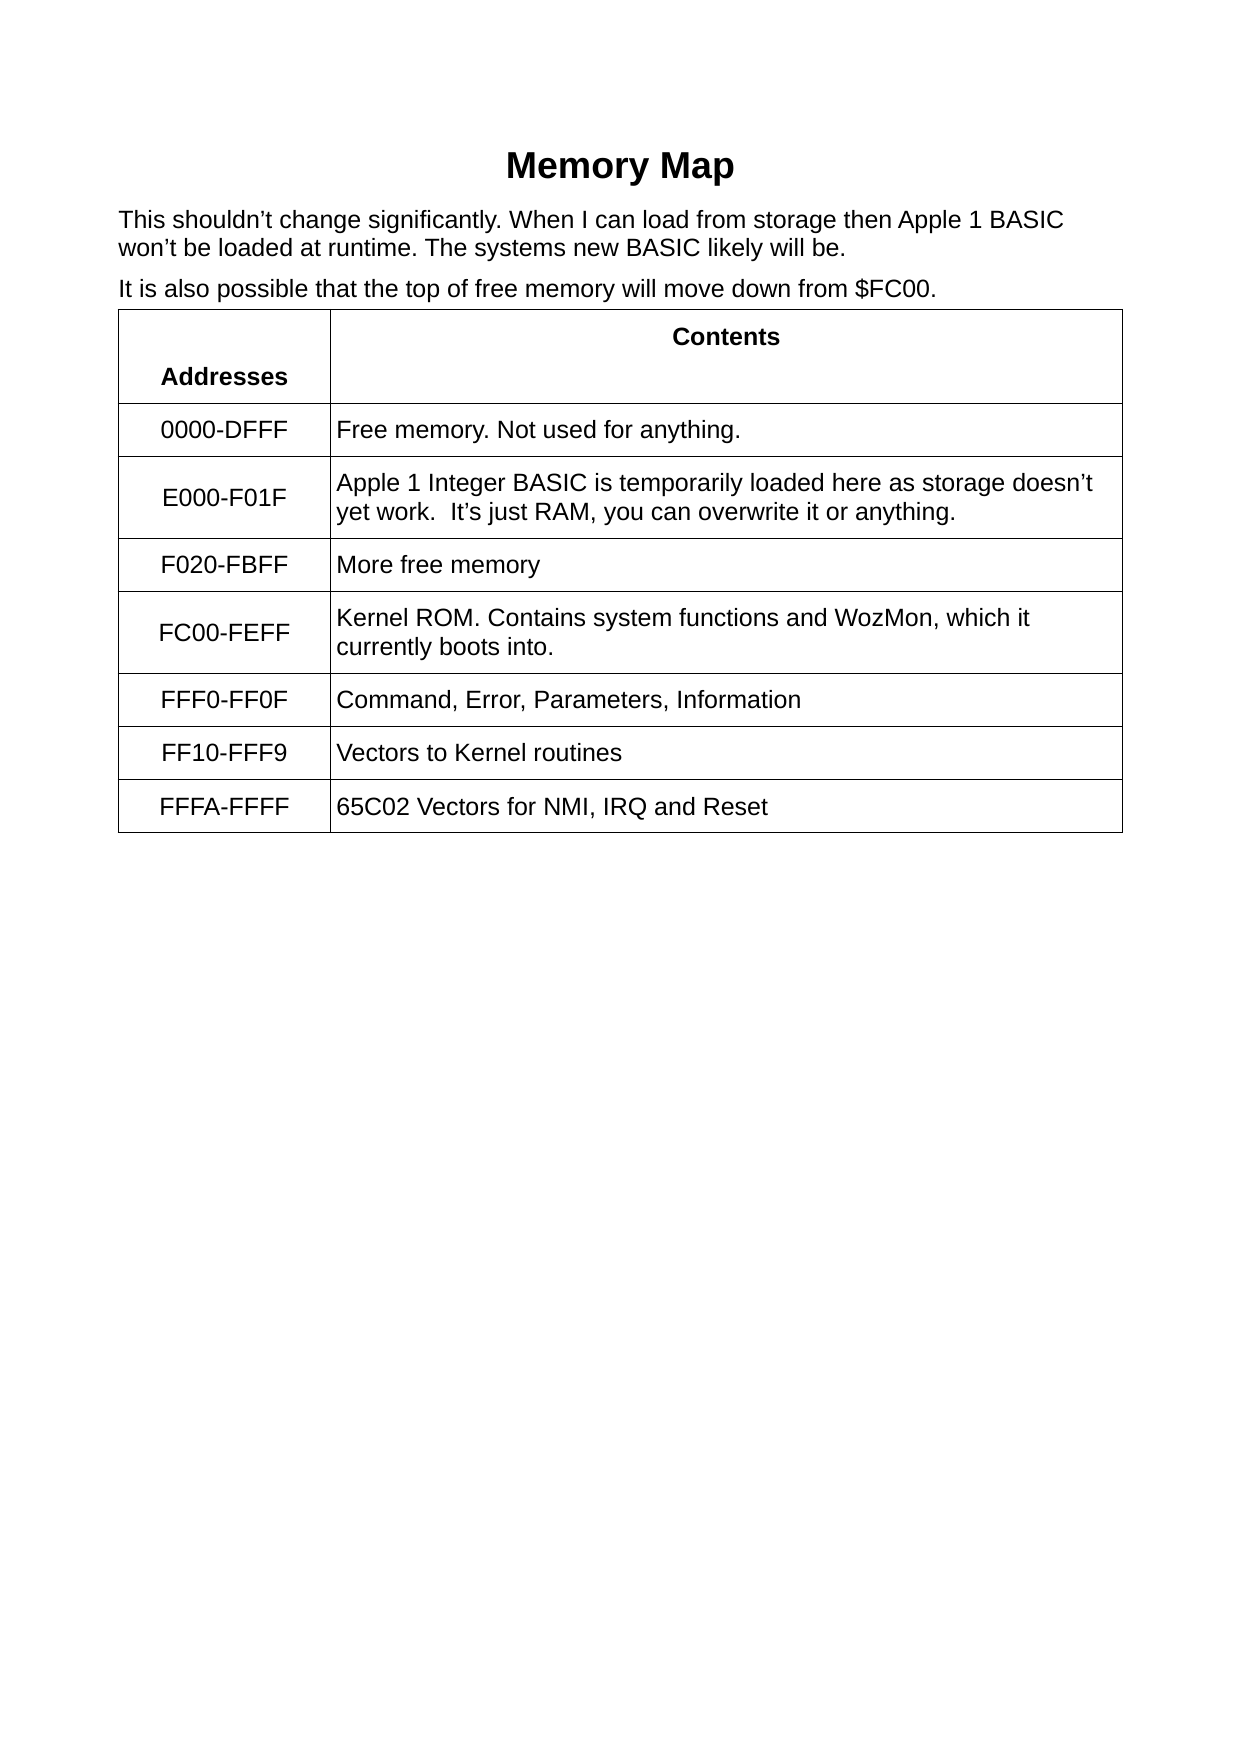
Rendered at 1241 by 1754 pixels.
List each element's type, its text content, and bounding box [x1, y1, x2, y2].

table_header Addresses [119, 310, 330, 402]
table_cell 0000-DFFF [119, 404, 330, 456]
table_cell FFFA-FFFF [119, 780, 330, 832]
text This shouldn’t change significantly. When I can load from storage then Apple 1 BASIC won’t be loaded at runtime. The systems new BASIC likely will be. [118, 205, 1122, 262]
table_cell Command, Error, Parameters, Information [331, 674, 1122, 726]
table_cell Apple 1 Integer BASIC is temporarily loaded here as storage doesn’t yet work. It’s just RAM, you can overwrite it or anything. [331, 457, 1122, 537]
table_header Contents [331, 310, 1122, 402]
table_cell FF10-FFF9 [119, 727, 330, 779]
table_cell FC00-FEFF [119, 592, 330, 672]
table_cell More free memory [331, 539, 1122, 591]
table_cell F020-FBFF [119, 539, 330, 591]
table_cell Vectors to Kernel routines [331, 727, 1122, 779]
table_cell E000-F01F [119, 457, 330, 537]
table_cell Free memory. Not used for anything. [331, 404, 1122, 456]
table_cell 65C02 Vectors for NMI, IRQ and Reset [331, 780, 1122, 832]
subtitle Memory Map [118, 143, 1122, 186]
text It is also possible that the top of free memory will move down from $FC00. [118, 274, 1122, 303]
table_cell Kernel ROM. Contains system functions and WozMon, which it currently boots into. [331, 592, 1122, 672]
table_cell FFF0-FF0F [119, 674, 330, 726]
